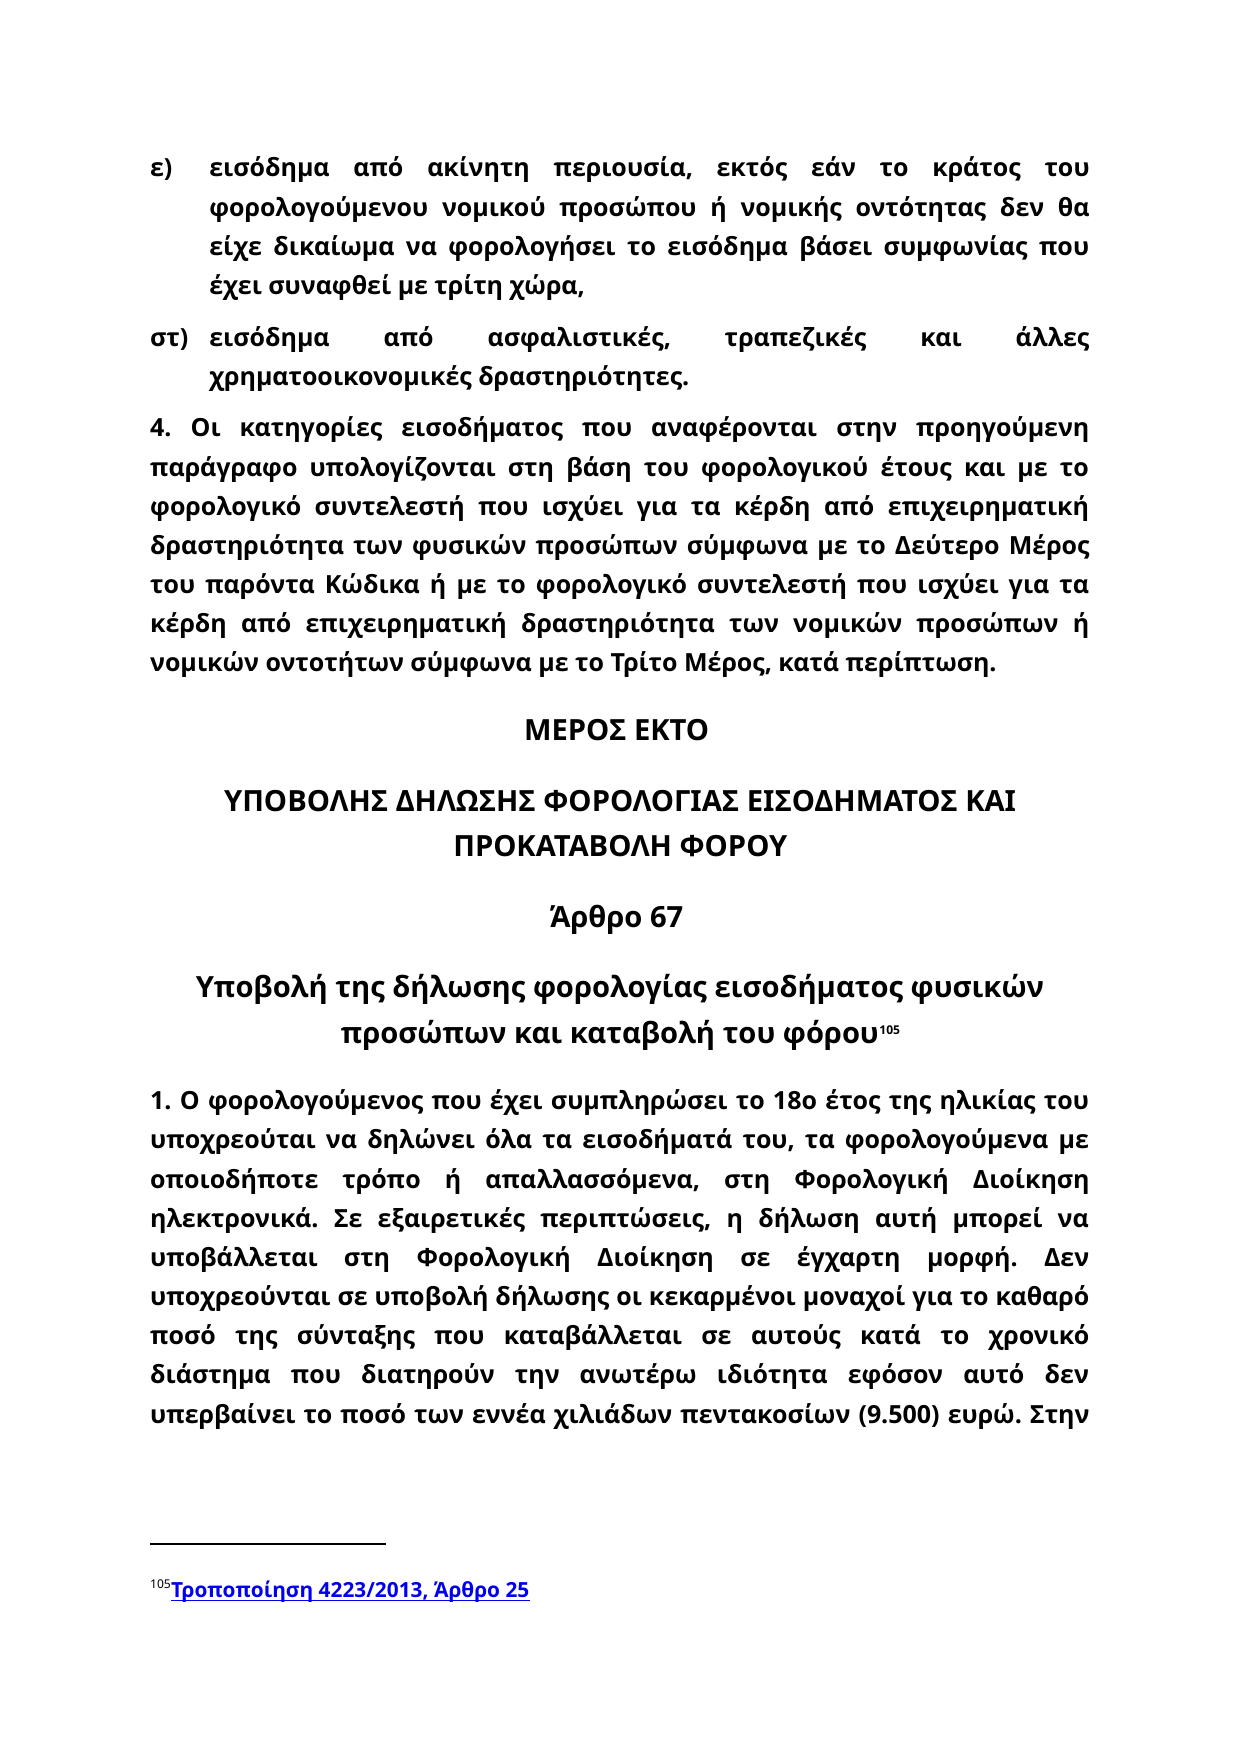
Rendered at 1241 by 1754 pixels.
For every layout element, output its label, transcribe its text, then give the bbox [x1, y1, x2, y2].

subtitle ΜΕΡΟΣ ΕΚΤΟ [150, 709, 1090, 749]
text Τροποποίηση 4223/2013, Άρθρο 25 [150, 1576, 1090, 1604]
subtitle ΥΠΟΒΟΛΗΣ ΔΗΛΩΣΗΣ ΦΟΡΟΛΟΓΙΑΣ ΕΙΣΟΔΗΜΑΤΟΣ ΚΑΙ ΠΡΟΚΑΤΑΒΟΛΗ ΦΟΡΟΥ [150, 780, 1090, 865]
subtitle Άρθρο 67 [150, 896, 1090, 936]
text 1. Ο φορολογούμενος που έχει συμπληρώσει το 18ο έτος της ηλικίας του υποχρεούται να δηλώνει όλα τα εισοδήματά του, τα φορολογούμενα με οποιοδήποτε τρόπο ή απαλλασσόμενα, στη Φορολογική Διοίκηση ηλεκτρονικά. Σε εξαιρετικές περιπτώσεις, η δήλωση αυτή μπορεί να υποβάλλεται στη Φορολογική Διοίκηση σε έγχαρτη μορφή. Δεν υποχρεούνται σε υποβολή δήλωσης οι κεκαρμένοι μοναχοί για το καθαρό ποσό της σύνταξης που καταβάλλεται σε αυτούς κατά το χρονικό διάστημα που διατηρούν την ανωτέρω ιδιότητα εφόσον αυτό δεν υπερβαίνει το ποσό των εννέα χιλιάδων πεντακοσίων (9.500) ευρώ. Στην [150, 1083, 1090, 1430]
list ε) εισόδημα από ακίνητη περιουσία, εκτός εάν το κράτος του φορολογούμενου νομικού προσώπου ή νομικής οντότητας δεν θα είχε δικαίωμα να φορολογήσει το εισόδημα βάσει συμφωνίας που έχει συναφθεί με τρίτη χώρα, [150, 150, 1090, 302]
subtitle Υποβολή της δήλωσης φορολογίας εισοδήματος φυσικών προσώπων και καταβολή του φόρου [150, 967, 1090, 1052]
text 4. Οι κατηγορίες εισοδήματος που αναφέρονται στην προηγούμενη παράγραφο υπολογίζονται στη βάση του φορολογικού έτους και με το φορολογικό συντελεστή που ισχύει για τα κέρδη από επιχειρηματική δραστηριότητα των φυσικών προσώπων σύμφωνα με το Δεύτερο Μέρος του παρόντα Κώδικα ή με το φορολογικό συντελεστή που ισχύει για τα κέρδη από επιχειρηματική δραστηριότητα των νομικών προσώπων ή νομικών οντοτήτων σύμφωνα με το Τρίτο Μέρος, κατά περίπτωση. [150, 410, 1090, 679]
list στ) εισόδημα από ασφαλιστικές, τραπεζικές και άλλες χρηματοοικονομικές δραστηριότητες. [150, 319, 1090, 392]
